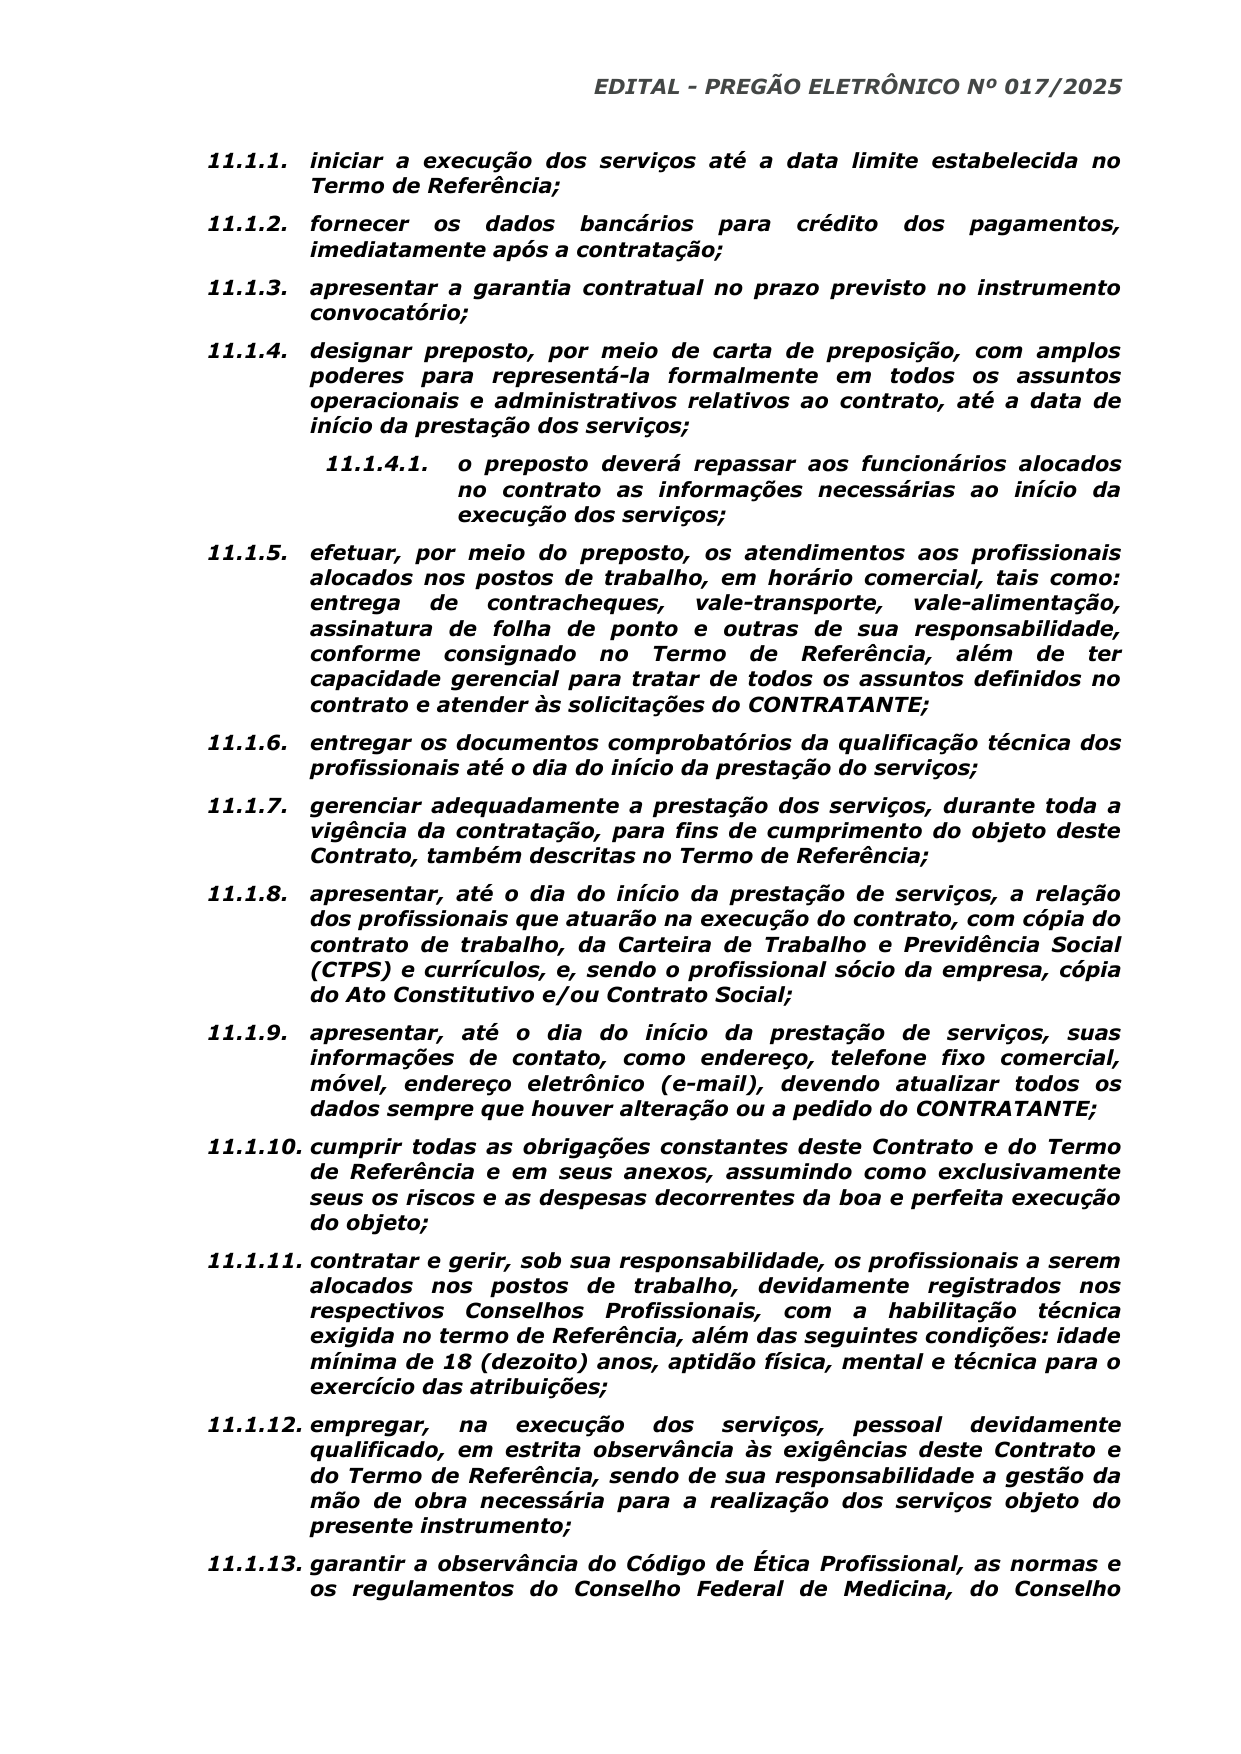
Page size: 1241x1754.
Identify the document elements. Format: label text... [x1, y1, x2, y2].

list empregar, na execução dos serviços, pessoal devidamente qualificado, em estrita observância às exigências deste Contrato e do Termo de Referência, sendo de sua responsabilidade a gestão da mão de obra necessária para a realização dos serviços objeto do presente instrumento; [207, 1411, 1122, 1538]
list designar preposto, por meio de carta de preposição, com amplos poderes para representá-la formalmente em todos os assuntos operacionais e administrativos relativos ao contrato, até a data de início da prestação dos serviços; [207, 337, 1122, 438]
list contratar e gerir, sob sua responsabilidade, os profissionais a serem alocados nos postos de trabalho, devidamente registrados nos respectivos Conselhos Profissionais, com a habilitação técnica exigida no termo de Referência, além das seguintes condições: idade mínima de 18 (dezoito) anos, aptidão física, mental e técnica para o exercício das atribuições; [207, 1247, 1122, 1399]
list gerenciar adequadamente a prestação dos serviços, durante toda a vigência da contratação, para fins de cumprimento do objeto deste Contrato, também descritas no Termo de Referência; [207, 792, 1122, 868]
list entregar os documentos comprobatórios da qualificação técnica dos profissionais até o dia do início da prestação do serviços; [207, 729, 1122, 779]
list o preposto deverá repassar aos funcionários alocados no contrato as informações necessárias ao início da execução dos serviços; [325, 451, 1122, 527]
list iniciar a execução dos serviços até a data limite estabelecida no Termo de Referência; [207, 148, 1122, 198]
list efetuar, por meio do preposto, os atendimentos aos profissionais alocados nos postos de trabalho, em horário comercial, tais como: entrega de contracheques, vale-transporte, vale-alimentação, assinatura de folha de ponto e outras de sua responsabilidade, conforme consignado no Termo de Referência, além de ter capacidade gerencial para tratar de todos os assuntos definidos no contrato e atender às solicitações do CONTRATANTE; [207, 539, 1122, 716]
list apresentar, até o dia do início da prestação de serviços, a relação dos profissionais que atuarão na execução do contrato, com cópia do contrato de trabalho, da Carteira de Trabalho e Previdência Social (CTPS) e currículos, e, sendo o profissional sócio da empresa, cópia do Ato Constitutivo e/ou Contrato Social; [207, 881, 1122, 1007]
list apresentar, até o dia do início da prestação de serviços, suas informações de contato, como endereço, telefone fixo comercial, móvel, endereço eletrônico (e-mail), devendo atualizar todos os dados sempre que houver alteração ou a pedido do CONTRATANTE; [207, 1019, 1122, 1121]
list fornecer os dados bancários para crédito dos pagamentos, imediatamente após a contratação; [207, 211, 1122, 261]
list cumprir todas as obrigações constantes deste Contrato e do Termo de Referência e em seus anexos, assumindo como exclusivamente seus os riscos e as despesas decorrentes da boa e perfeita execução do objeto; [207, 1133, 1122, 1234]
list garantir a observância do Código de Ética Profissional, as normas e os regulamentos do Conselho Federal de Medicina, do Conselho [207, 1551, 1122, 1601]
list apresentar a garantia contratual no prazo previsto no instrumento convocatório; [207, 274, 1122, 324]
